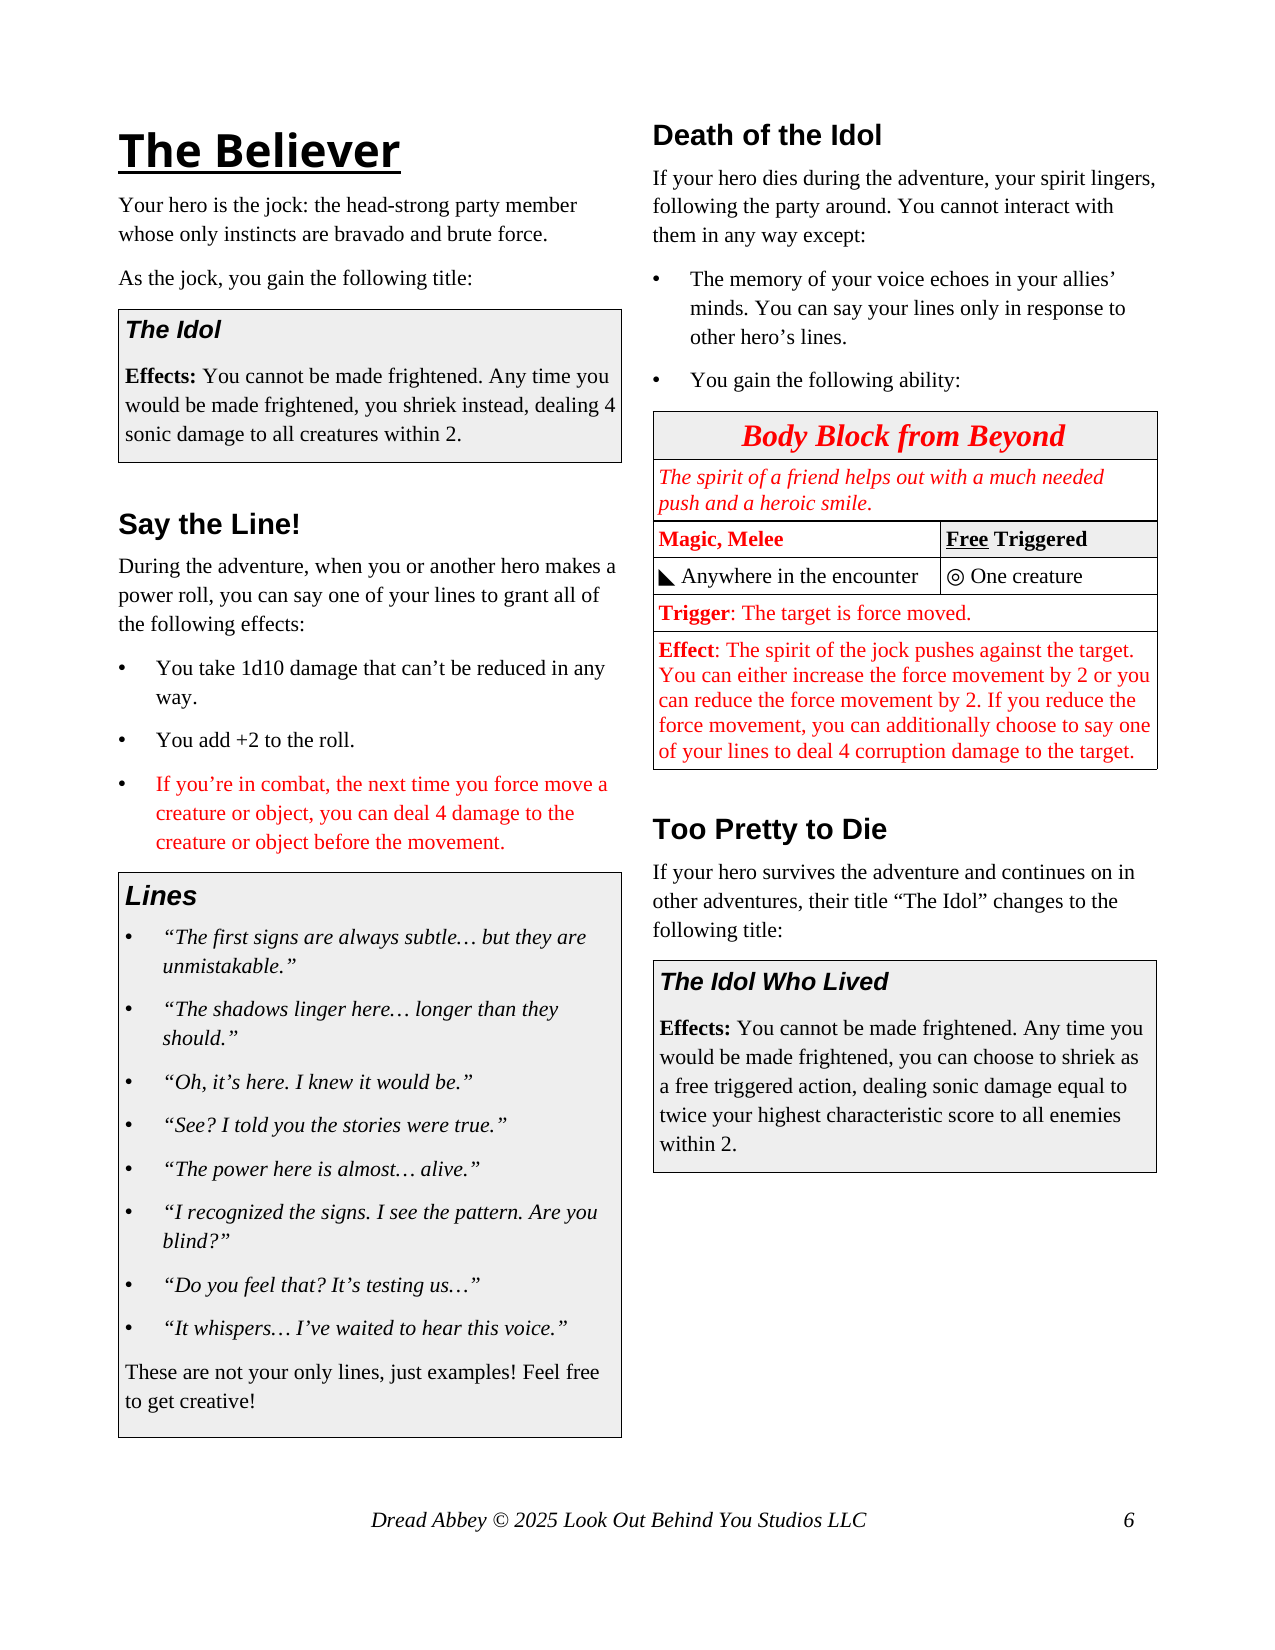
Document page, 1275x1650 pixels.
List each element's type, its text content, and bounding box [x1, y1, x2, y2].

table_header The Idol Who Lived Effects: You cannot be made frightened. Any time you would be made frightened, you can choose to shriek as a free triggered action, dealing sonic damage equal to twice your highest characteristic score to all enemies within 2. [654, 961, 1156, 1172]
subtitle Say the Line! [118, 507, 622, 541]
subtitle Death of the Idol [652, 118, 1157, 152]
table_cell ◣ Anywhere in the encounter [654, 558, 940, 594]
subtitle The Believer [118, 118, 622, 181]
text If your hero dies during the adventure, your spirit lingers, following the party around. You cannot interact with them in any way except: [652, 164, 1157, 248]
table_header Trigger: The target is force moved. [654, 595, 1157, 631]
text During the adventure, when you or another hero makes a power roll, you can say one of your lines to grant all of the following effects: [118, 553, 622, 636]
table_header The Idol Effects: You cannot be made frightened. Any time you would be made frightened, you shriek instead, dealing 4 sonic damage to all creatures within 2. [119, 310, 621, 462]
table_header Free Triggered [941, 522, 1157, 557]
subtitle Too Pretty to Die [652, 812, 1157, 846]
table_header Body Block from Beyond [654, 412, 1157, 459]
list If you’re in combat, the next time you force move a creature or object, you can deal 4 damage to the creature or object before the movement. [118, 771, 622, 854]
list You gain the following ability: [652, 367, 1157, 393]
table_header Magic, Melee [654, 522, 940, 557]
text Your hero is the jock: the head-strong party member whose only instincts are bravado and brute force. [118, 192, 622, 247]
table_header Lines “The first signs are always subtle… but they are unmistakable.” “The shadows linger here… longer than they should.” “Oh, it’s here. I knew it would be.” “See? I told you the stories were true.” “The power here is almost… alive.” “I recognized the signs. I see the pattern. Are you blind?” “Do you feel that? It’s testing us…” “It whispers… I’ve waited to hear this voice.” These are not your only lines, just examples! Feel free to get creative! [119, 873, 621, 1437]
table_cell ◎ One creature [941, 558, 1157, 594]
list You take 1d10 damage that can’t be reduced in any way. [118, 655, 622, 709]
text As the jock, you gain the following title: [118, 265, 622, 290]
table_cell The spirit of a friend helps out with a much needed push and a heroic smile. [654, 460, 1157, 520]
text If your hero survives the adventure and continues on in other adventures, their title “The Idol” changes to the following title: [652, 859, 1157, 942]
list The memory of your voice echoes in your allies’ minds. You can say your lines only in response to other hero’s lines. [652, 266, 1157, 349]
list You add +2 to the roll. [118, 727, 622, 752]
table_cell Effect: The spirit of the jock pushes against the target. You can either increase the force movement by 2 or you can reduce the force movement by 2. If you reduce the force movement, you can additionally choose to say one of your lines to deal 4 corruption damage to the target. [654, 632, 1157, 769]
